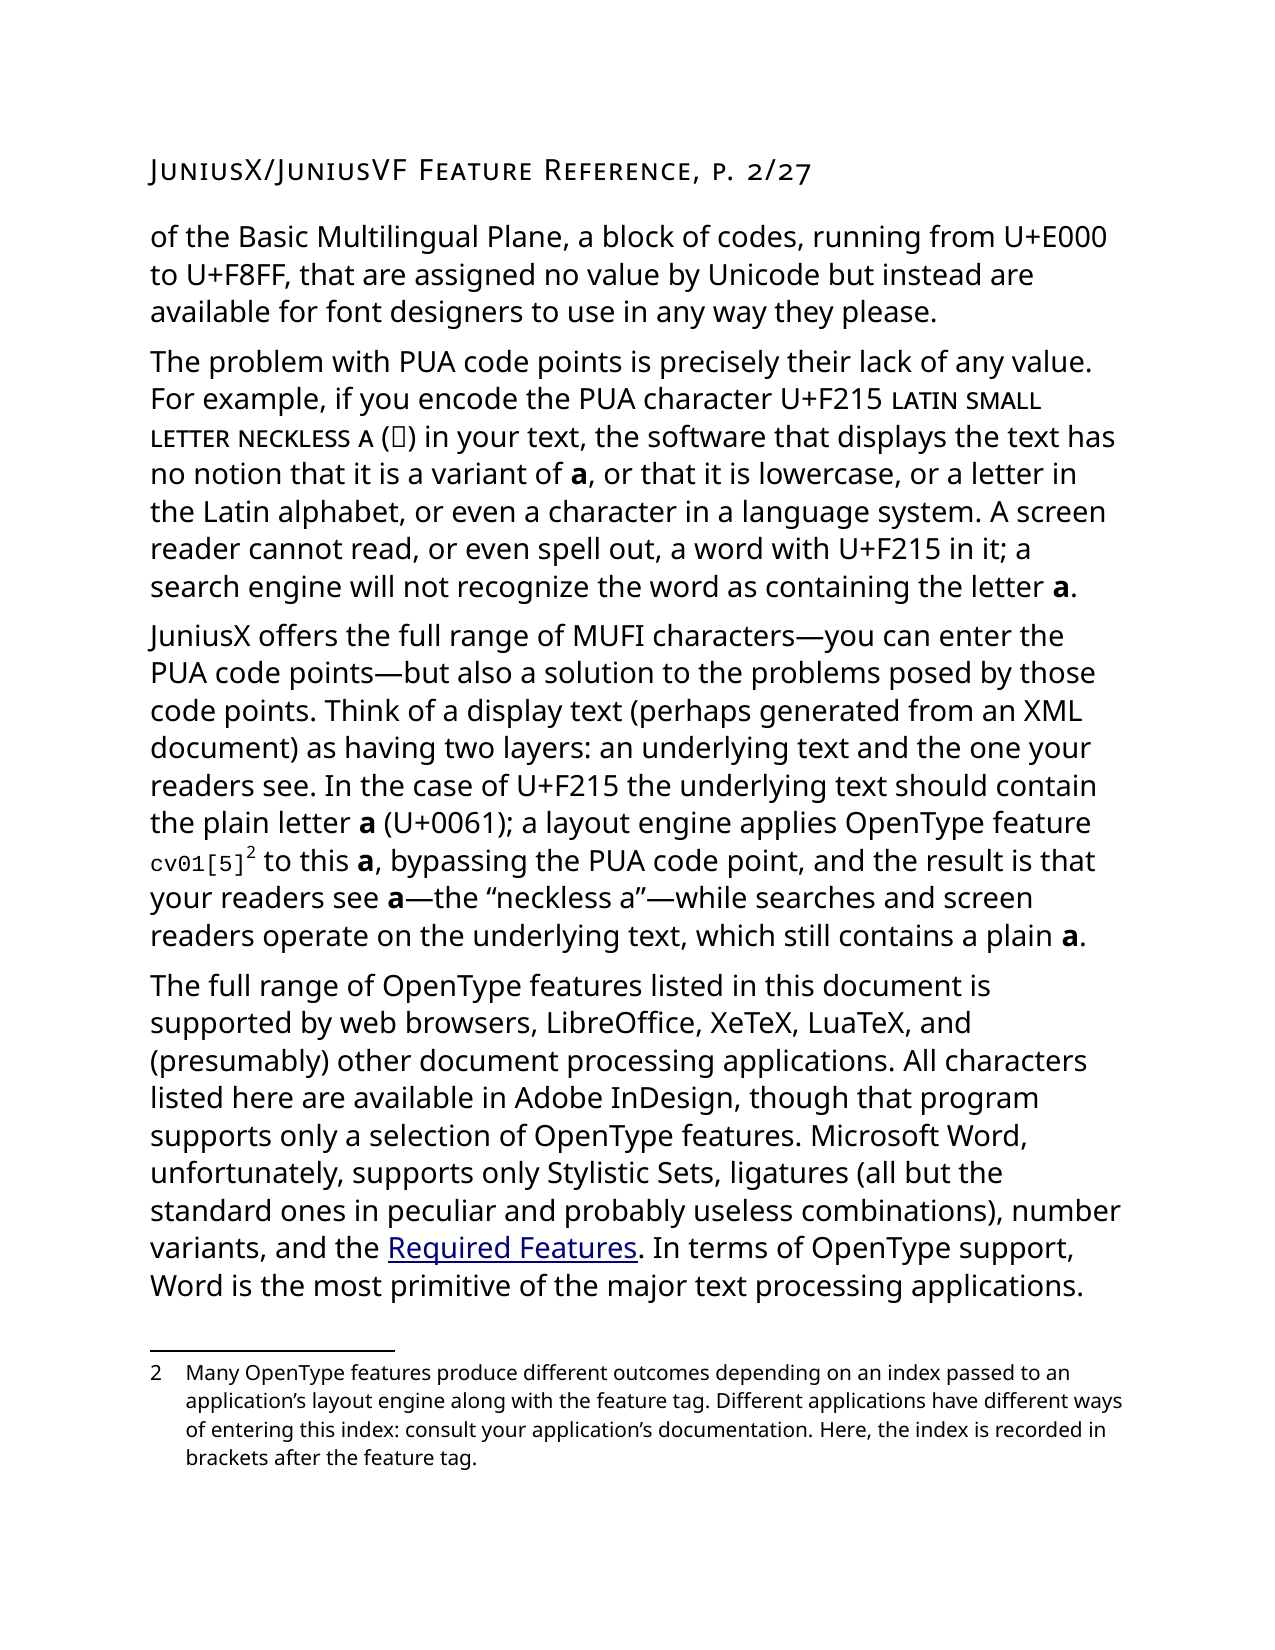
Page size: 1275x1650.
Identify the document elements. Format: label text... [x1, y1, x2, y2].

text The problem with PUA code points is precisely their lack of any value. For example, if you encode the PUA character U+F215 latin small letter neckless a () in your text, the software that displays the text has no notion that it is a variant of a, or that it is lowercase, or a letter in the Latin alphabet, or even a character in a language system. A screen reader cannot read, or even spell out, a word with U+F215 in it; a search engine will not recognize the word as containing the letter a. [150, 342, 1125, 604]
text of the Basic Multilingual Plane, a block of codes, running from U+E000 to U+F8FF, that are assigned no value by Unicode but instead are available for font designers to use in any way they please. [150, 217, 1125, 330]
text Many OpenType features produce different outcomes depending on an index passed to an application’s layout engine along with the feature tag. Different applications have different ways of entering this index: consult your application’s documentation. Here, the index is recorded in brackets after the feature tag. [150, 1357, 1125, 1471]
text JuniusX offers the full range of MUFI characters—you can enter the PUA code points—but also a solution to the problems posed by those code points. Think of a display text (perhaps generated from an XML document) as having two layers: an underlying text and the one your readers see. In the case of U+F215 the underlying text should contain the plain letter a (U+0061); a layout engine applies OpenType feature cv01[5] to this a, bypassing the PUA code point, and the result is that your readers see a—the “neckless a”—while searches and screen readers operate on the underlying text, which still contains a plain a. [150, 616, 1125, 954]
text The full range of OpenType features listed in this document is supported by web browsers, LibreOffice, XeTeX, LuaTeX, and (presumably) other document processing applications. All characters listed here are available in Adobe InDesign, though that program supports only a selection of OpenType features. Microsoft Word, unfortunately, supports only Stylistic Sets, ligatures (all but the standard ones in peculiar and probably useless combinations), number variants, and the Required Features. In terms of OpenType support, Word is the most primitive of the major text processing applications. [150, 966, 1125, 1303]
